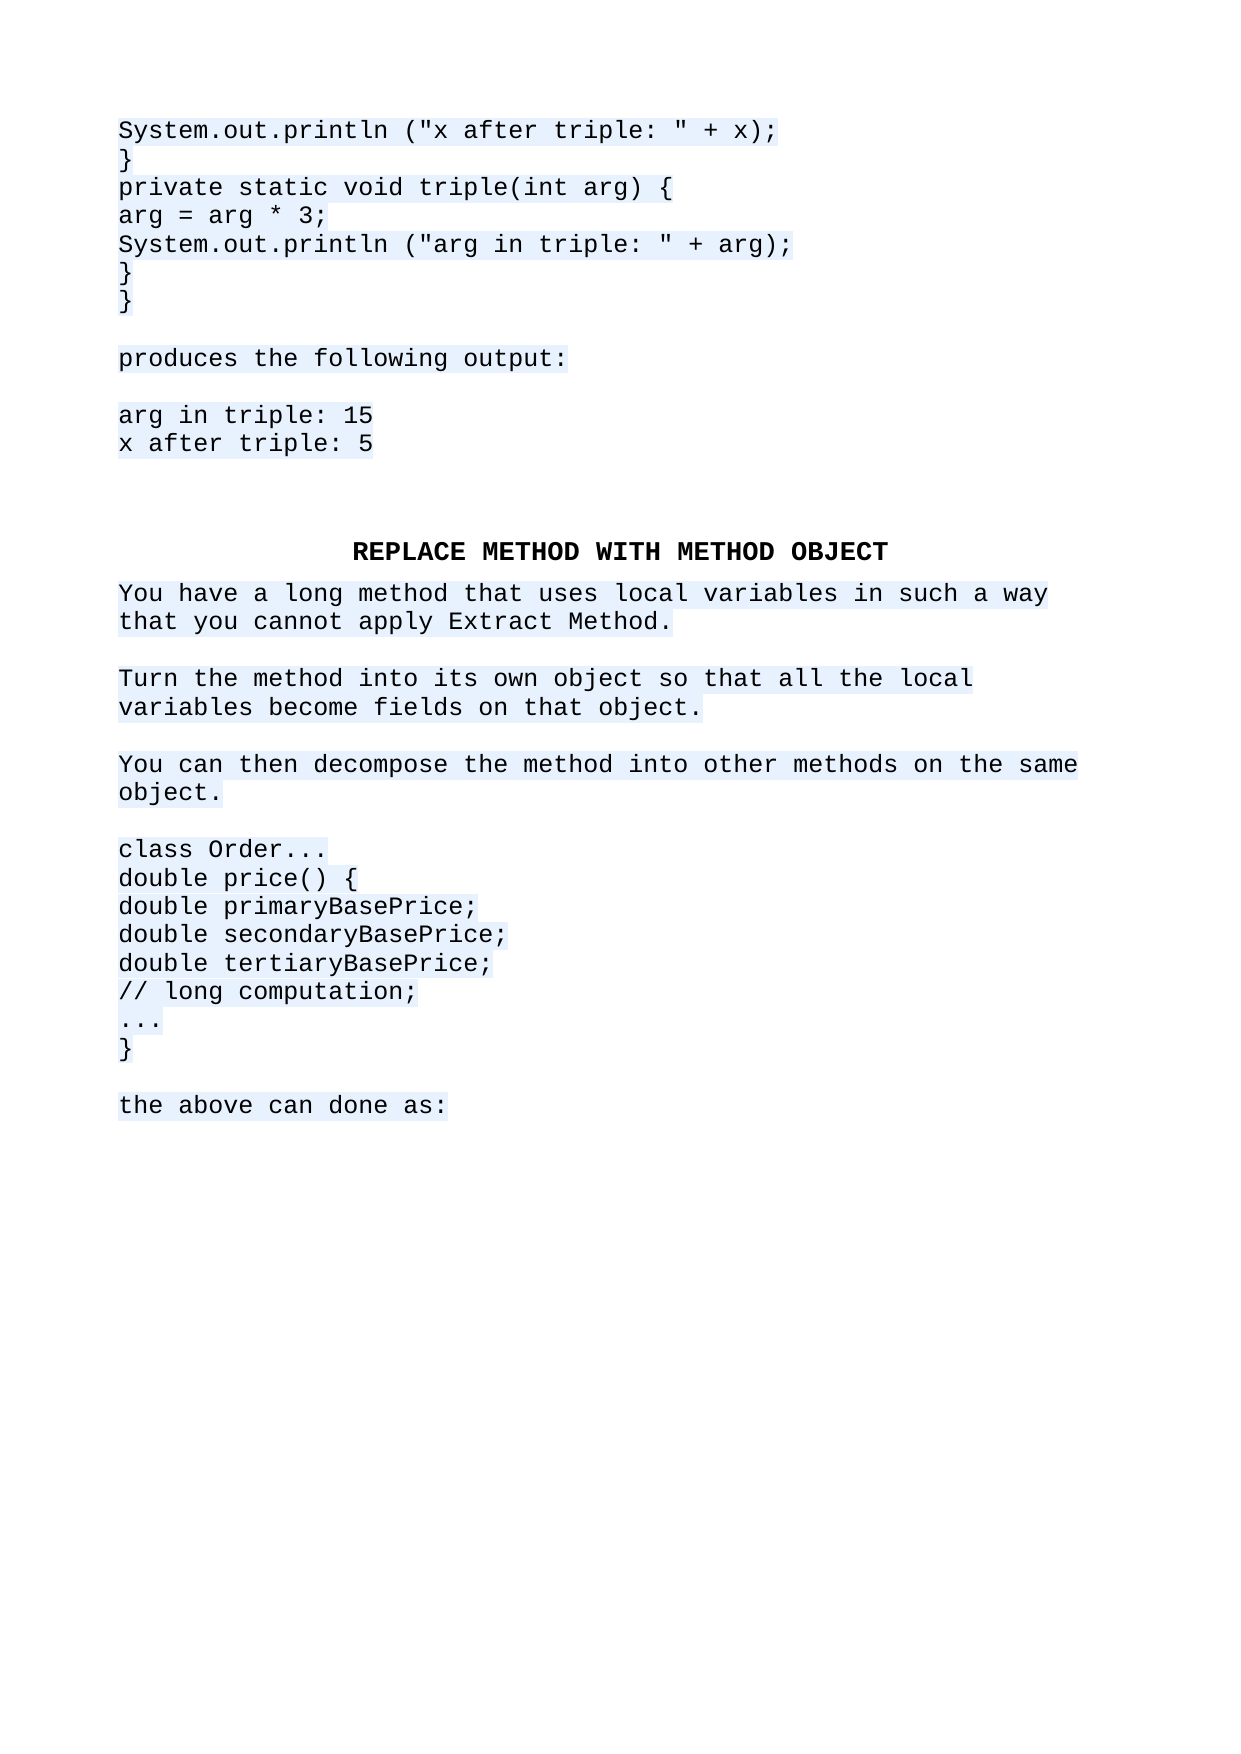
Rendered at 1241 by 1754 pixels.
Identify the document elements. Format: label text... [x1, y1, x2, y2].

text double primaryBasePrice; [118, 893, 1122, 922]
text arg = arg * 3; [118, 203, 1122, 231]
text ... [118, 1007, 1122, 1035]
text System.out.println ("x after triple: " + x); [118, 118, 1122, 146]
text double price() { [118, 865, 1122, 893]
text x after triple: 5 [118, 431, 1122, 459]
text } [118, 288, 1122, 316]
text You have a long method that uses local variables in such a way that you cannot apply Extract Method. [118, 581, 1122, 637]
text } [118, 146, 1122, 175]
text } [118, 260, 1122, 288]
text // long computation; [118, 978, 1122, 1007]
text Turn the method into its own object so that all the local variables become fields on that object. [118, 666, 1122, 723]
subtitle REPLACE METHOD WITH METHOD OBJECT [118, 537, 1122, 568]
text the above can done as: [118, 1092, 1122, 1121]
text produces the following output: [118, 345, 1122, 373]
text } [118, 1035, 1122, 1063]
text class Order... [118, 837, 1122, 865]
text double tertiaryBasePrice; [118, 950, 1122, 978]
text private static void triple(int arg) { [118, 175, 1122, 203]
text You can then decompose the method into other methods on the same object. [118, 751, 1122, 808]
text System.out.println ("arg in triple: " + arg); [118, 231, 1122, 260]
text arg in triple: 15 [118, 402, 1122, 431]
text double secondaryBasePrice; [118, 922, 1122, 950]
